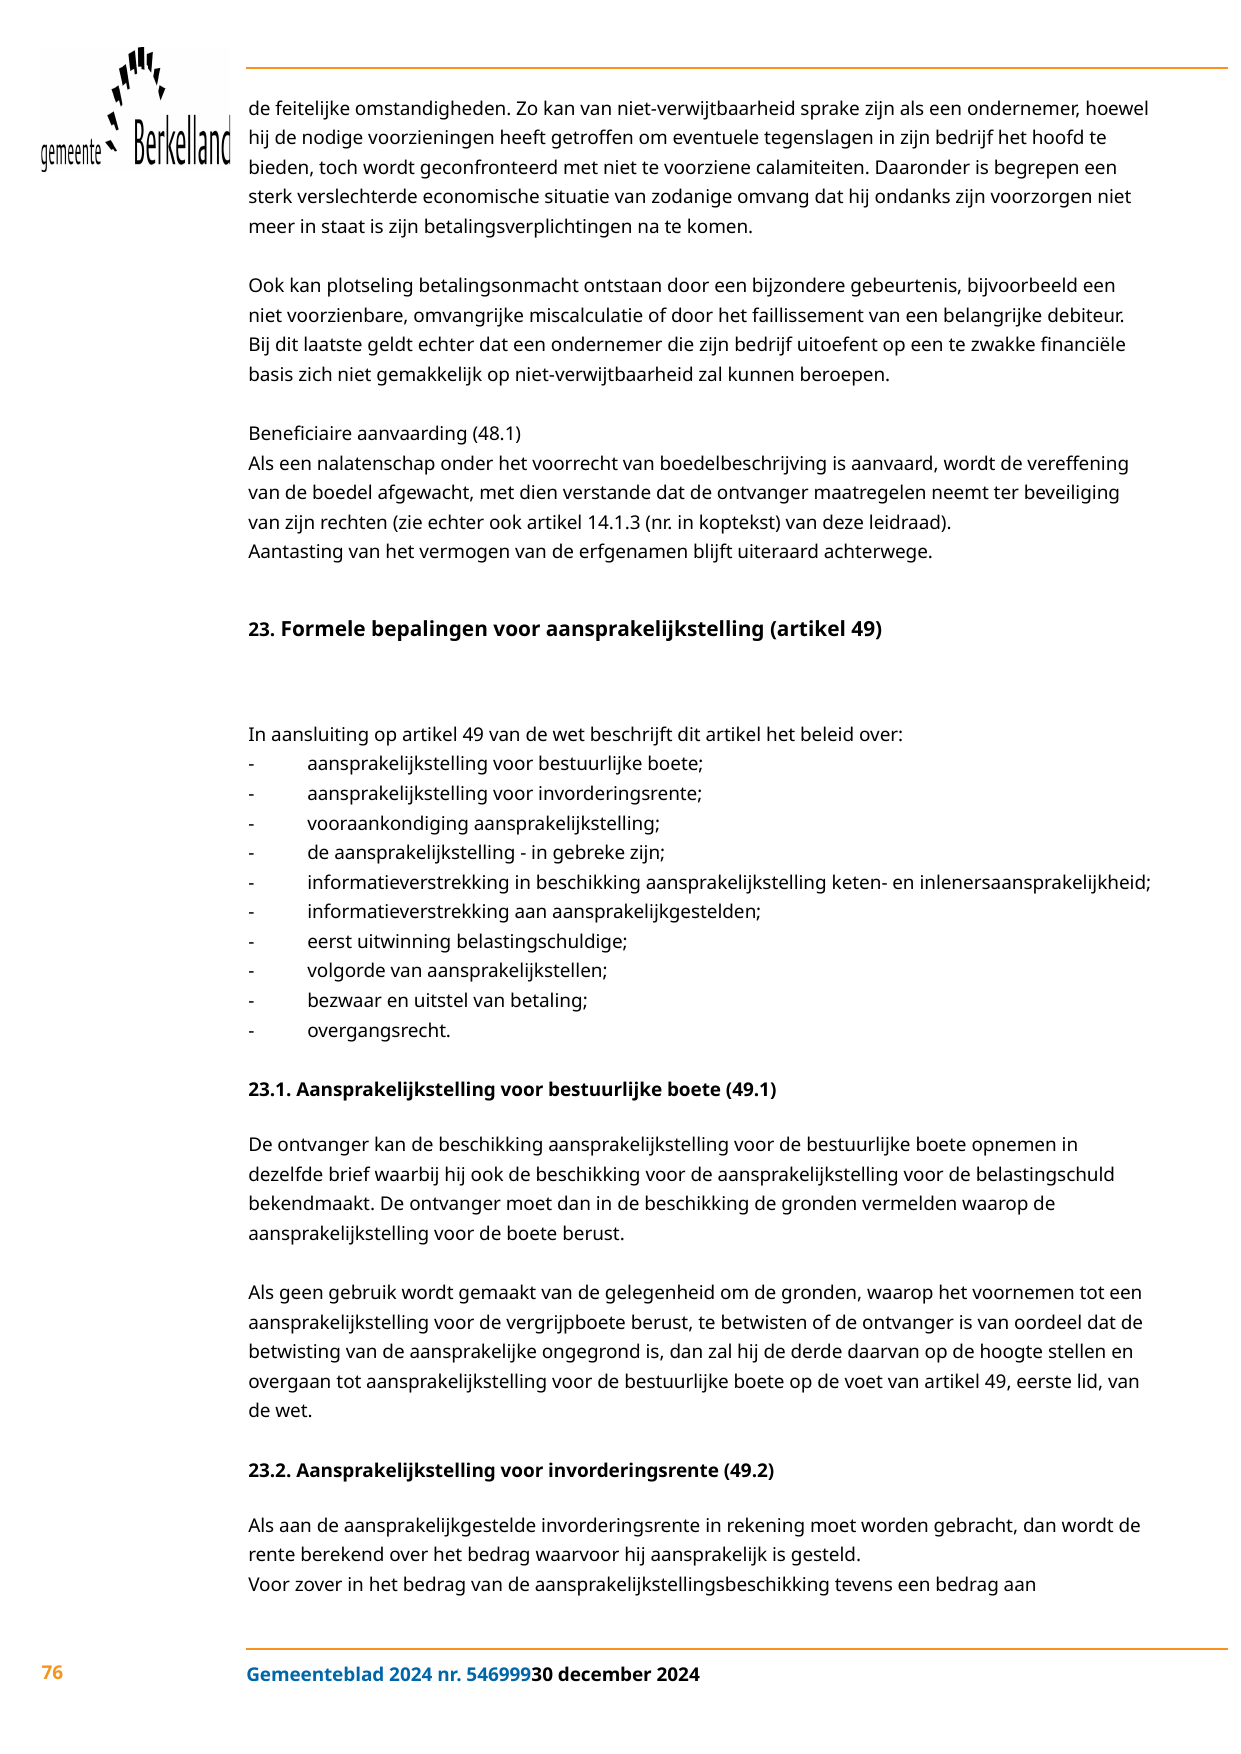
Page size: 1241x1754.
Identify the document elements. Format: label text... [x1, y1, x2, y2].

text 23.2. Aansprakelijkstelling voor invorderingsrente (49.2) [248, 1457, 1152, 1482]
list eerst uitwinning belastingschuldige; [248, 928, 1152, 954]
list volgorde van aansprakelijkstellen; [248, 958, 1152, 983]
text de feitelijke omstandigheden. Zo kan van niet-verwijtbaarheid sprake zijn als een ondernemer, hoewel hij de nodige voorzieningen heeft getroffen om eventuele tegenslagen in zijn bedrijf het hoofd te bieden, toch wordt geconfronteerd met niet te voorziene calamiteiten. Daaronder is begrepen een sterk verslechterde economische situatie van zodanige omvang dat hij ondanks zijn voorzorgen niet meer in staat is zijn betalingsverplichtingen na te komen. [248, 95, 1152, 239]
text 23.1. Aansprakelijkstelling voor bestuurlijke boete (49.1) [248, 1076, 1152, 1102]
text Aantasting van het vermogen van de erfgenamen blijft uiteraard achterwege. [248, 538, 1152, 564]
list de aansprakelijkstelling - in gebreke zijn; [248, 839, 1152, 865]
list overgangsrecht. [248, 1017, 1152, 1043]
text Ook kan plotseling betalingsonmacht ontstaan door een bijzondere gebeurtenis, bijvoorbeeld een niet voorzienbare, omvangrijke miscalculatie of door het faillissement van een belangrijke debiteur. Bij dit laatste geldt echter dat een ondernemer die zijn bedrijf uitoefent op een te zwakke financiële basis zich niet gemakkelijk op niet-verwijtbaarheid zal kunnen beroepen. [248, 272, 1152, 387]
text Als aan de aansprakelijkgestelde invorderingsrente in rekening moet worden gebracht, dan wordt de rente berekend over het bedrag waarvoor hij aansprakelijk is gesteld. [248, 1512, 1152, 1567]
list informatieverstrekking in beschikking aansprakelijkstelling keten- en inlenersaansprakelijkheid; [248, 869, 1152, 895]
text Beneficiaire aanvaarding (48.1) [248, 420, 1152, 446]
list aansprakelijkstelling voor bestuurlijke boete; [248, 751, 1152, 776]
text In aansluiting op artikel 49 van de wet beschrijft dit artikel het beleid over: [248, 721, 1152, 747]
text De ontvanger kan de beschikking aansprakelijkstelling voor de bestuurlijke boete opnemen in dezelfde brief waarbij hij ook de beschikking voor de aansprakelijkstelling voor de belastingschuld bekendmaakt. De ontvanger moet dan in de beschikking de gronden vermelden waarop de aansprakelijkstelling voor de boete berust. [248, 1131, 1152, 1246]
text 23. Formele bepalingen voor aansprakelijkstelling (artikel 49) [248, 614, 1152, 642]
list vooraankondiging aansprakelijkstelling; [248, 810, 1152, 836]
list aansprakelijkstelling voor invorderingsrente; [248, 780, 1152, 806]
text Voor zover in het bedrag van de aansprakelijkstellingsbeschikking tevens een bedrag aan [248, 1571, 1152, 1597]
list informatieverstrekking aan aansprakelijkgestelden; [248, 898, 1152, 924]
picture [41, 47, 231, 172]
text Als geen gebruik wordt gemaakt van de gelegenheid om de gronden, waarop het voornemen tot een aansprakelijkstelling voor de vergrijpboete berust, te betwisten of de ontvanger is van oordeel dat de betwisting van de aansprakelijke ongegrond is, dan zal hij de derde daarvan op de hoogte stellen en overgaan tot aansprakelijkstelling voor de bestuurlijke boete op de voet van artikel 49, eerste lid, van de wet. [248, 1279, 1152, 1423]
list bezwaar en uitstel van betaling; [248, 987, 1152, 1013]
text Als een nalatenschap onder het voorrecht van boedelbeschrijving is aanvaard, wordt de vereffening van de boedel afgewacht, met dien verstande dat de ontvanger maatregelen neemt ter beveiliging van zijn rechten (zie echter ook artikel 14.1.3 (nr. in koptekst) van deze leidraad). [248, 450, 1152, 535]
